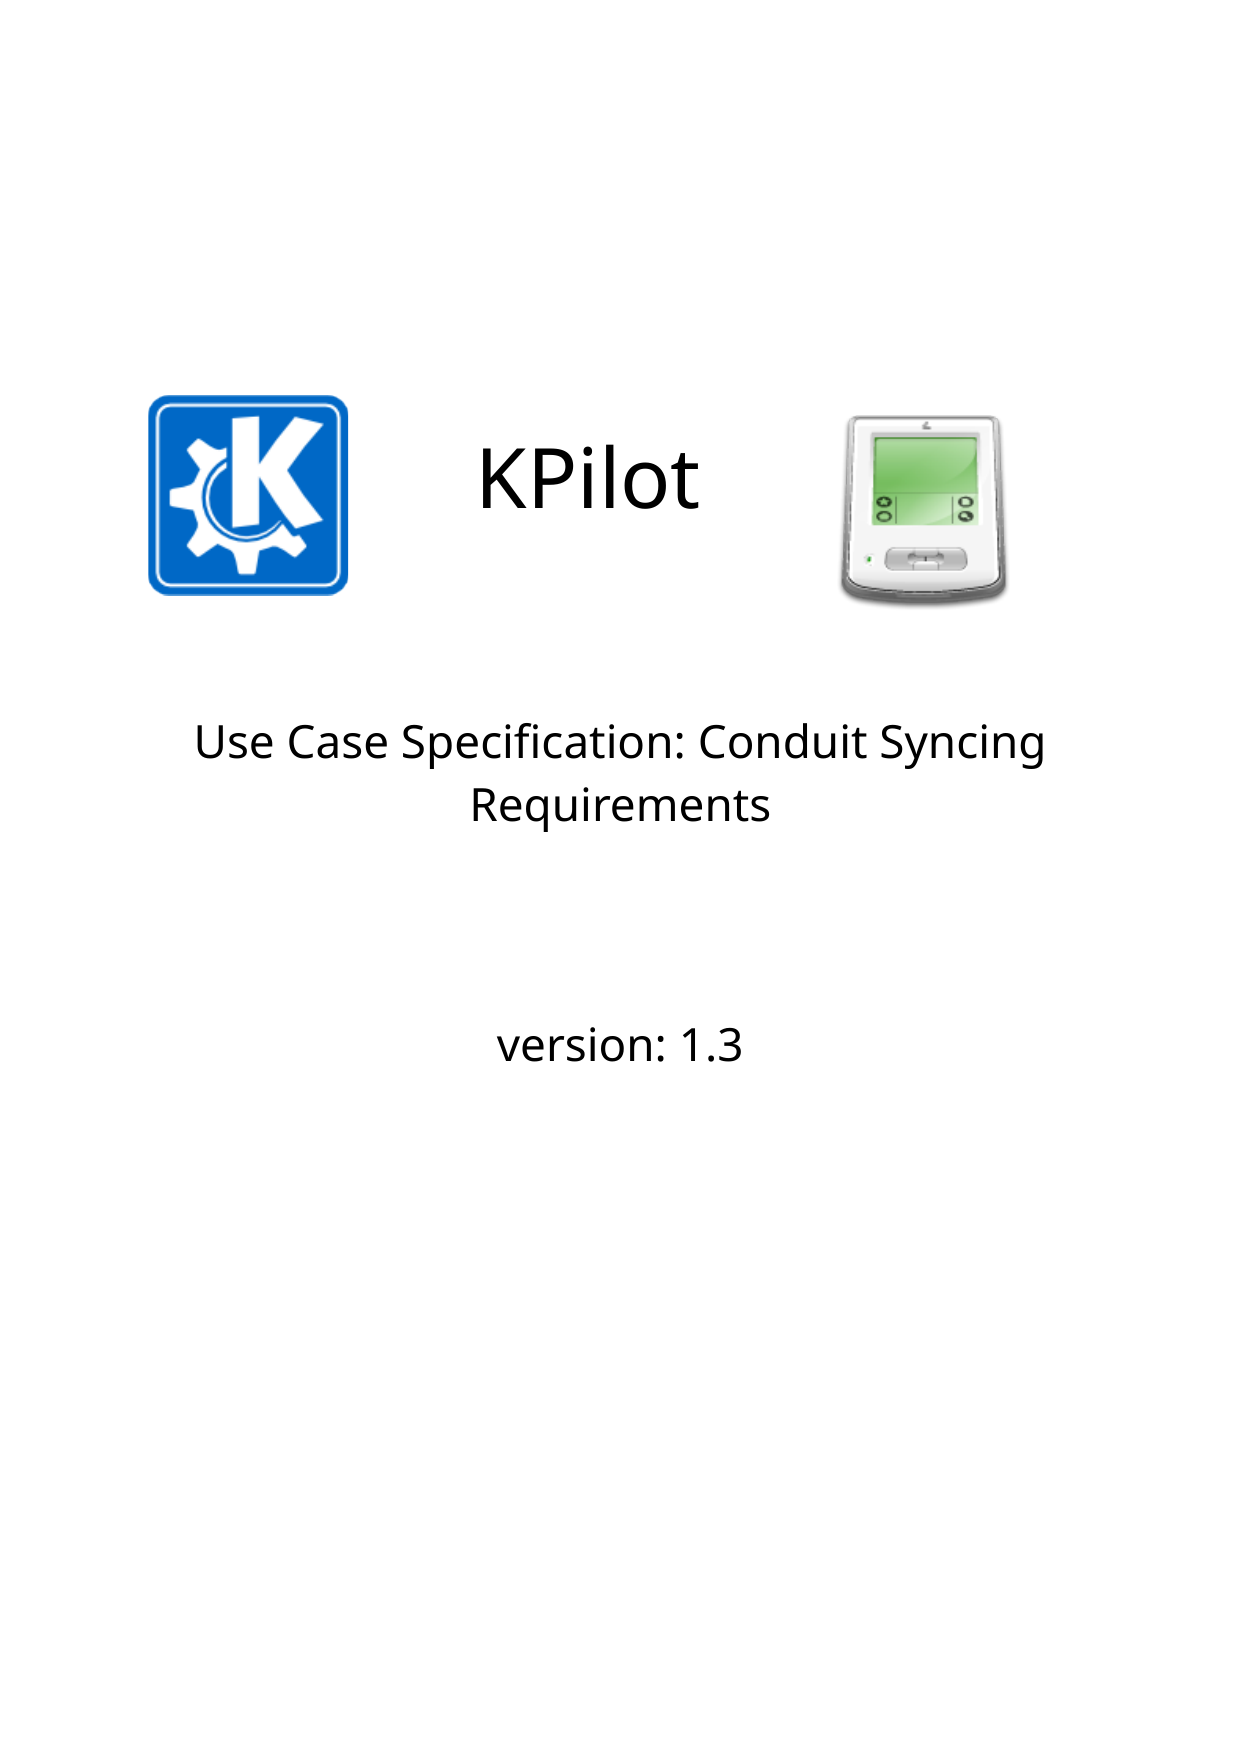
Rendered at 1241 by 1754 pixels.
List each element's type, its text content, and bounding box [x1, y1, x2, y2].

subtitle Use Case Specification: Conduit Syncing Requirements [118, 710, 1122, 835]
title KPilot [349, 419, 828, 533]
subtitle version: 1.3 [118, 1012, 1122, 1074]
title [118, 419, 148, 533]
title [1029, 419, 1122, 533]
picture [148, 395, 349, 596]
picture [828, 415, 1029, 615]
